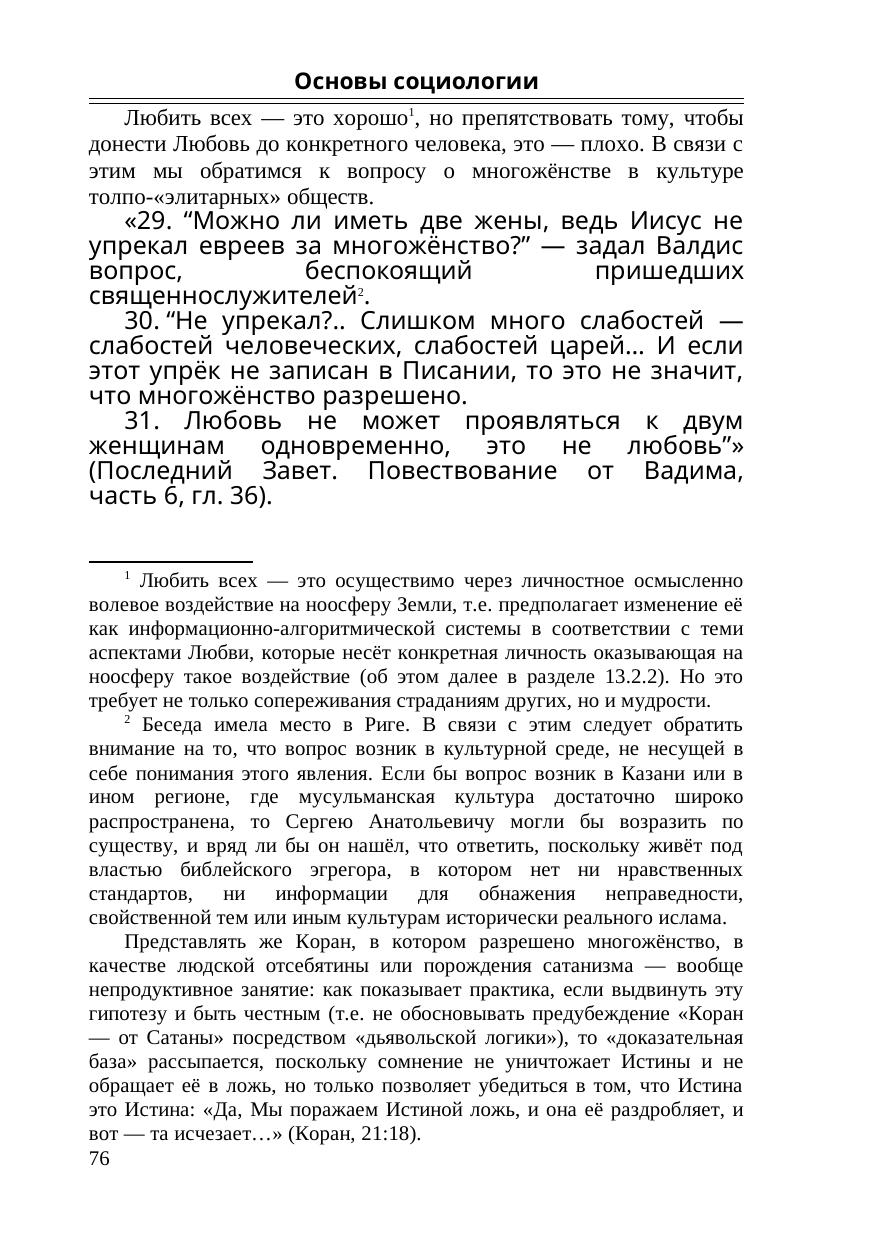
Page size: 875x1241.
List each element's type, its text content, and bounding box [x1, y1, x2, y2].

text 31. Любовь не может проявляться к двум женщинам одновременно, это не любовь”» (Последний Завет. Повествование от Вадима, часть 6, гл. 36). [89, 410, 744, 510]
text 30. “Не упрекал?.. Слишком много слабостей — слабостей человеческих, слабостей царей… И если этот упрёк не записан в Писании, то это не значит, что многожёнство разрешено. [89, 310, 744, 410]
text Беседа имела место в Риге. В связи с этим следует обратить внимание на то, что вопрос возник в культурной среде, не несущей в себе понимания этого явления. Если бы вопрос возник в Казани или в ином регионе, где мусульманская культура достаточно широко распространена, то Сергею Анатольевичу могли бы возразить по существу, и вряд ли бы он нашёл, что ответить, поскольку живёт под властью библейского эгрегора, в котором нет ни нравственных стандартов, ни информации для обнажения неправедности, свойственной тем или иным культурам исторически реального ислама. [89, 712, 744, 929]
text Любить всех — это осуществимо через личностное осмысленно волевое воздействие на ноосферу Земли, т.е. предполагает изменение её как информационно-алгоритмической системы в соответствии с теми аспектами Любви, которые несёт конкретная личность оказывающая на ноосферу такое воздействие (об этом далее в разделе 13.2.2). Но это требует не только сопереживания страданиям других, но и мудрости. [89, 568, 744, 712]
text «29. “Можно ли иметь две жены, ведь Иисус не упрекал евреев за многожёнство?” — задал Валдис вопрос, беспокоящий пришедших священнослужителей. [89, 210, 744, 310]
text Любить всех — это хорошо, но препятствовать тому, чтобы донести Любовь до конкретного человека, это — плохо. В связи с этим мы обратимся к вопросу о многожёнстве в культуре толпо-«элитарных» обществ. [89, 104, 744, 210]
text Представлять же Коран, в котором разрешено многожёнство, в качестве людской отсебятины или порождения сатанизма — вообще непродуктивное занятие: как показывает практика, если выдвинуть эту гипотезу и быть честным (т.е. не обосновывать предубеждение «Коран — от Сатаны» посредством «дьявольской логики»), то «доказательная база» рассыпается, поскольку сомнение не уничтожает Истины и не обращает её в ложь, но только позволяет убедиться в том, что Истина это Истина: «Да, Мы поражаем Истиной ложь, и она её раздробляет, и вот — та исчезает…» (Коран, 21:18). [89, 929, 744, 1145]
